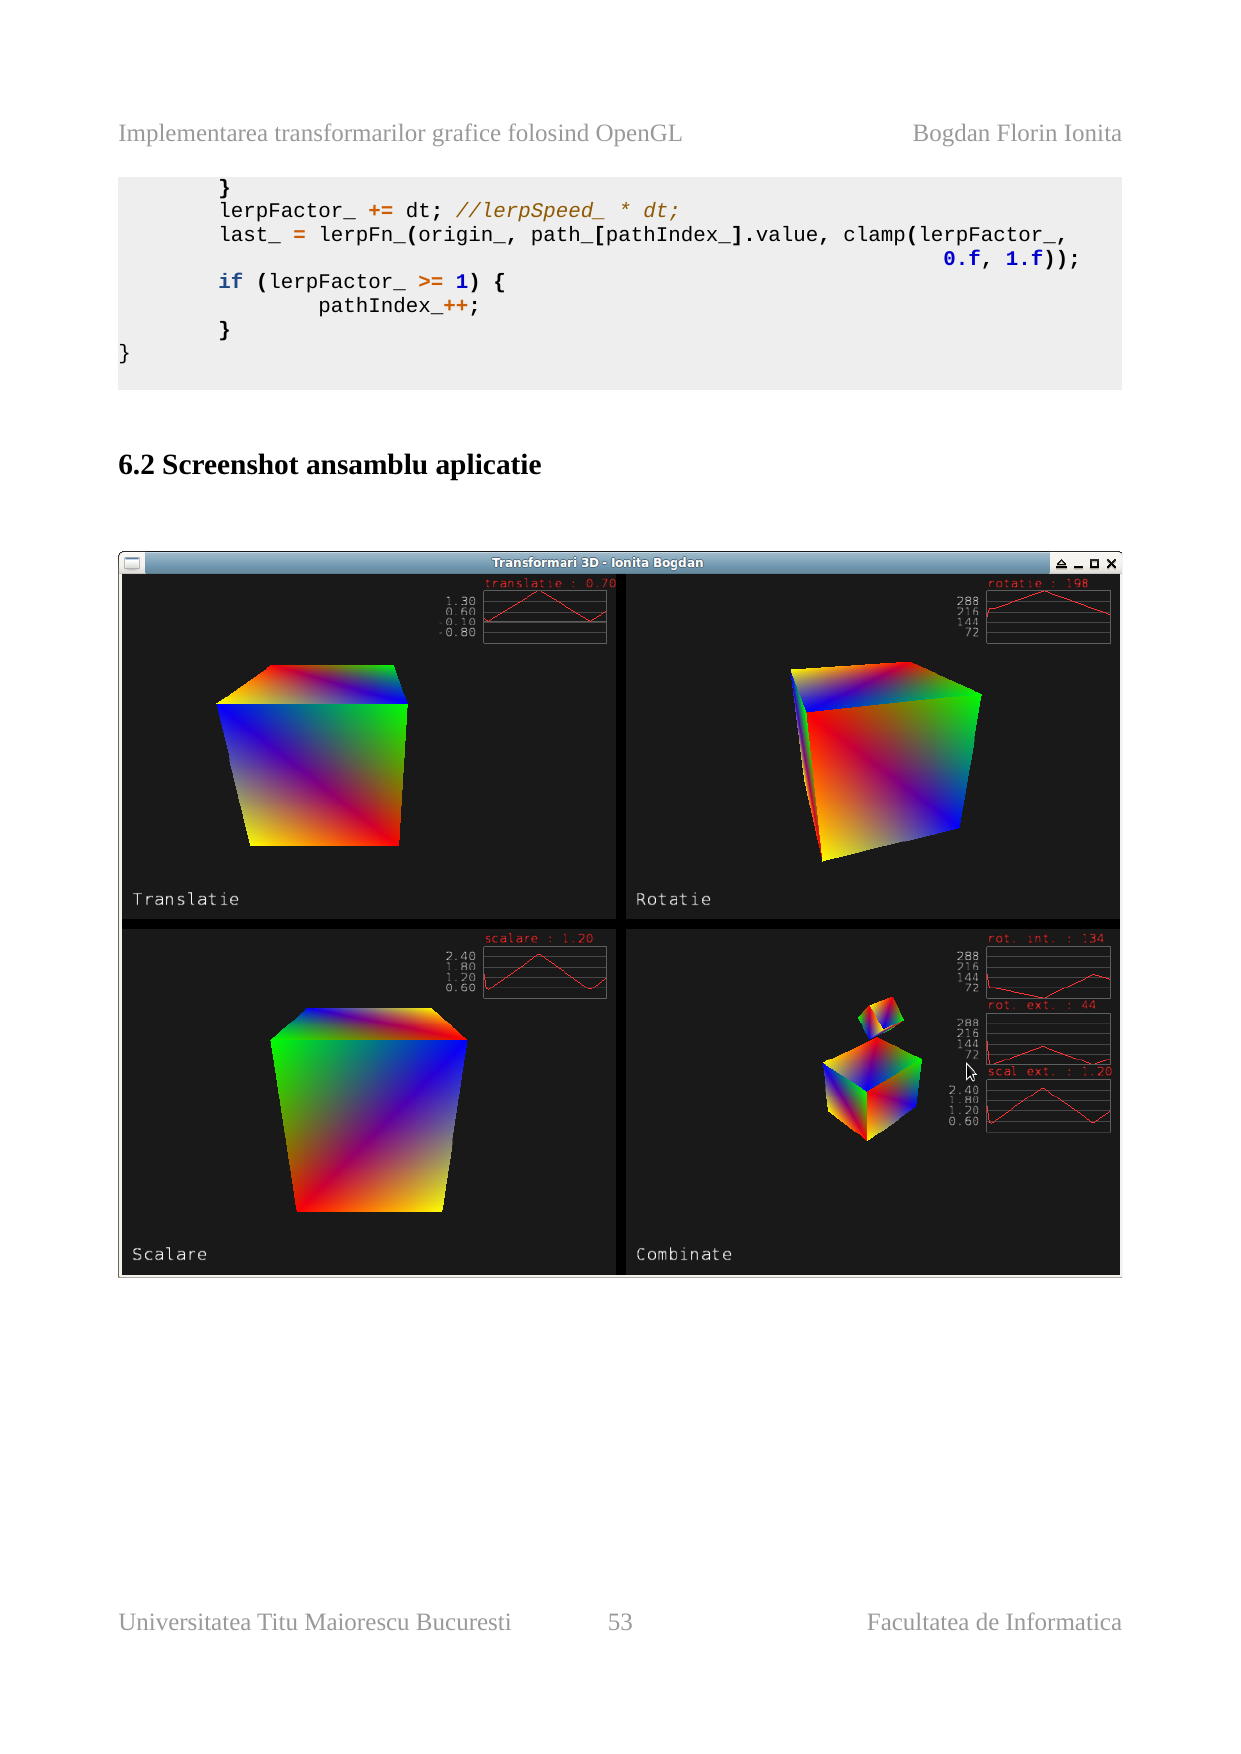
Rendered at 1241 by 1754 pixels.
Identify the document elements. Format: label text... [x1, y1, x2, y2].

picture [118, 551, 1123, 1278]
text pathIndex_++; [118, 295, 1122, 319]
subtitle 6.2 Screenshot ansamblu aplicatie [118, 447, 1122, 481]
text lerpFactor_ += dt; //lerpSpeed_ * dt; [118, 201, 1122, 224]
text if (lerpFactor_ >= 1) { [118, 271, 1122, 295]
text } [118, 342, 1122, 366]
text } [118, 177, 1122, 201]
text 0.f, 1.f)); [118, 248, 1122, 271]
text last_ = lerpFn_(origin_, path_[pathIndex_].value, clamp(lerpFactor_, [118, 224, 1122, 248]
text } [118, 319, 1122, 342]
